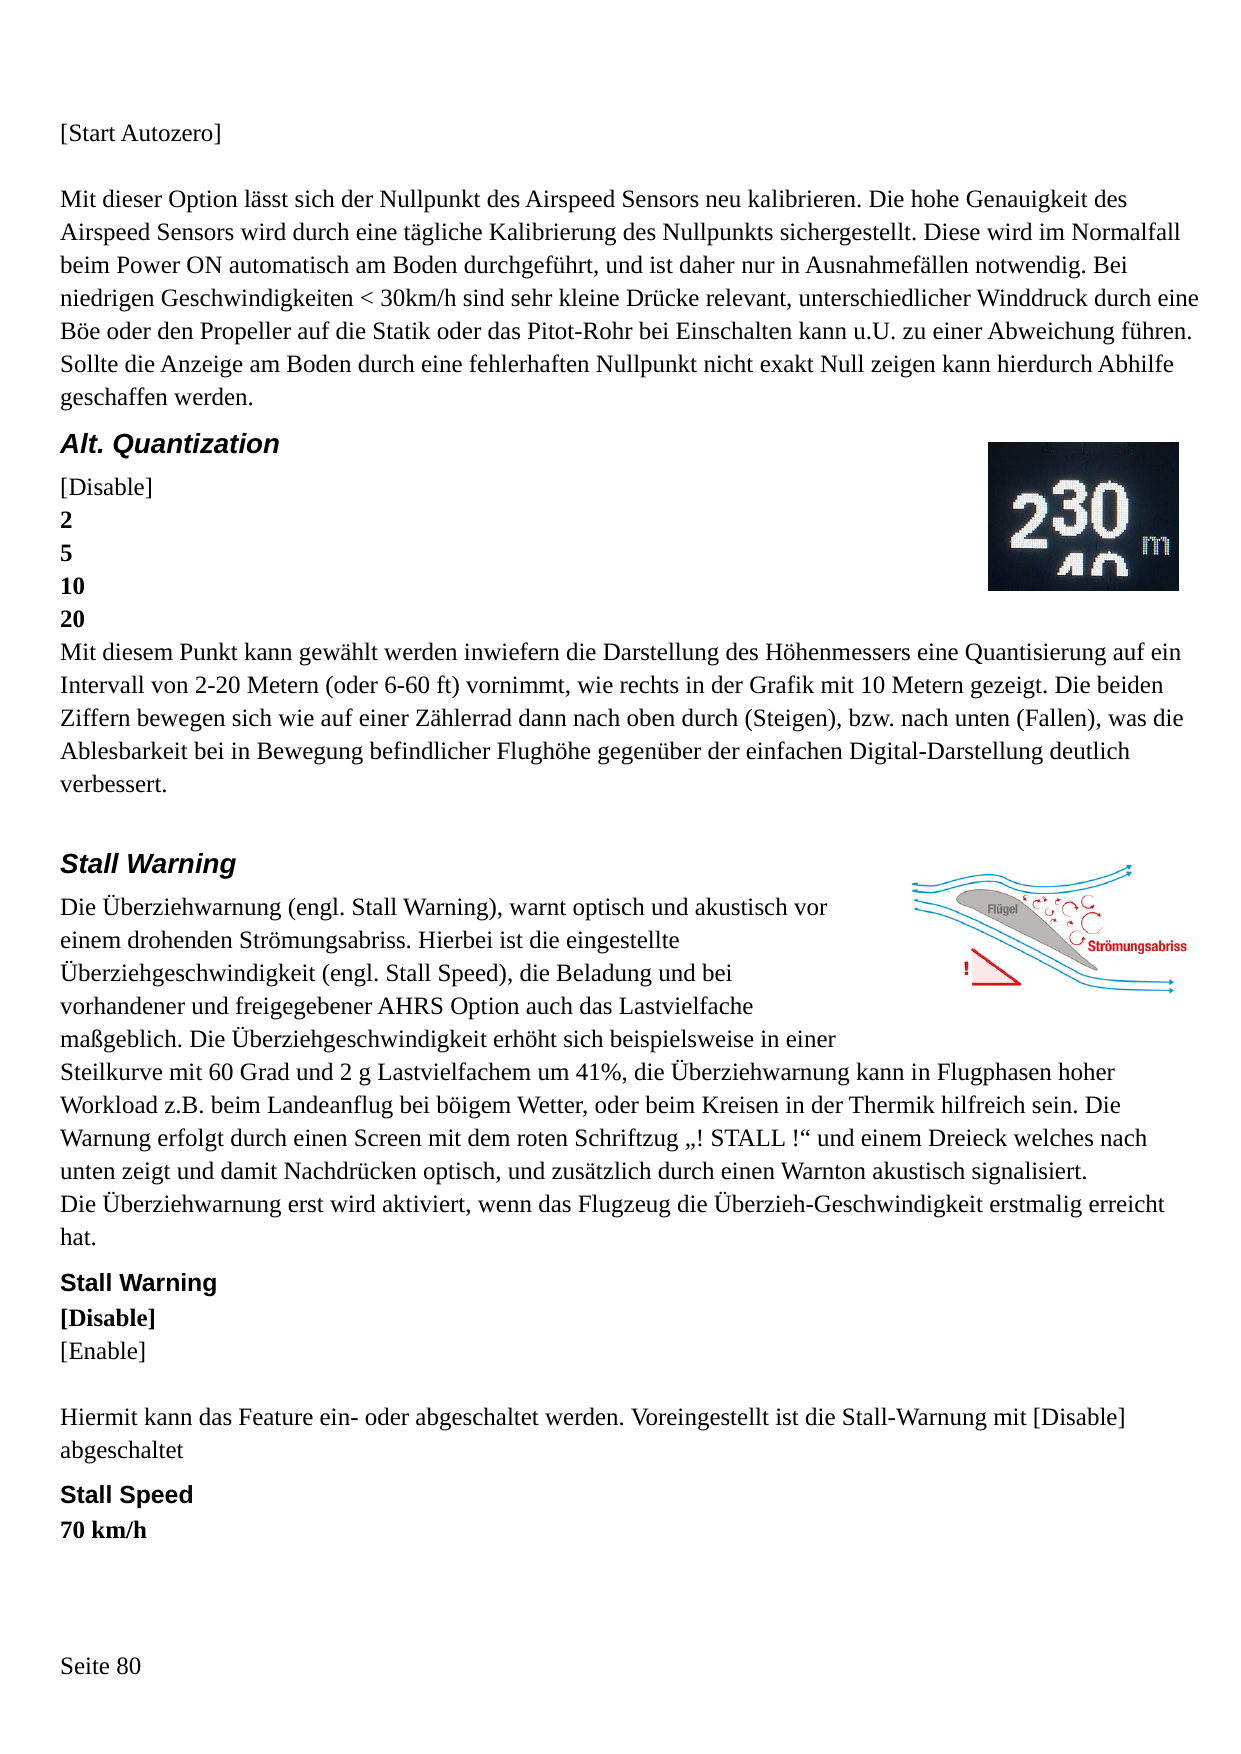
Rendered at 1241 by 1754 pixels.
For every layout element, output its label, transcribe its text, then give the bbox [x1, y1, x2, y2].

text 5 [60, 538, 988, 567]
subtitle Stall Warning [60, 848, 902, 880]
picture [988, 442, 1179, 591]
text [Disable] [60, 472, 988, 501]
text Hiermit kann das Feature ein- oder abgeschaltet werden. Voreingestellt ist die Stall-Warnung mit [Disable] abgeschaltet [60, 1402, 1207, 1464]
text 20 [60, 604, 1207, 633]
text Die Überziehwarnung erst wird aktiviert, wenn das Flugzeug die Überzieh-Geschwindigkeit erstmalig erreicht hat. [60, 1189, 1207, 1251]
text Die Überziehwarnung (engl. Stall Warning), warnt optisch und akustisch vor einem drohenden Strömungsabriss. Hierbei ist die eingestellte Überziehgeschwindigkeit (engl. Stall Speed), die Beladung und bei vorhandener und freigegebener AHRS Option auch das Lastvielfache maßgeblich. Die Überziehgeschwindigkeit erhöht sich beispielsweise in einer Steilkurve mit 60 Grad und 2 g Lastvielfachem um 41%, die Überziehwarnung kann in Flugphasen hoher Workload z.B. beim Landeanflug bei böigem Wetter, oder beim Kreisen in der Thermik hilfreich sein. Die Warnung erfolgt durch einen Screen mit dem roten Schriftzug „! STALL !“ und einem Dreieck welches nach unten zeigt und damit Nachdrücken optisch, und zusätzlich durch einen Warnton akustisch signalisiert. [60, 892, 1207, 1185]
text [1179, 472, 1207, 501]
text Mit dieser Option lässt sich der Nullpunkt des Airspeed Sensors neu kalibrieren. Die hohe Genauigkeit des Airspeed Sensors wird durch eine tägliche Kalibrierung des Nullpunkts sichergestellt. Diese wird im Normalfall beim Power ON automatisch am Boden durchgeführt, und ist daher nur in Ausnahmefällen notwendig. Bei niedrigen Geschwindigkeiten < 30km/h sind sehr kleine Drücke relevant, unterschiedlicher Winddruck durch eine Böe oder den Propeller auf die Statik oder das Pitot-Rohr bei Einschalten kann u.U. zu einer Abweichung führen. Sollte die Anzeige am Boden durch eine fehlerhaften Nullpunkt nicht exakt Null zeigen kann hierdurch Abhilfe geschaffen werden. [60, 184, 1207, 411]
text Mit diesem Punkt kann gewählt werden inwiefern die Darstellung des Höhenmessers eine Quantisierung auf ein Intervall von 2-20 Metern (oder 6-60 ft) vornimmt, wie rechts in der Grafik mit 10 Metern gezeigt. Die beiden Ziffern bewegen sich wie auf einer Zählerrad dann nach oben durch (Steigen), bzw. nach unten (Fallen), was die Ablesbarkeit bei in Bewegung befindlicher Flughöhe gegenüber der einfachen Digital-Darstellung deutlich verbessert. [60, 637, 1207, 798]
text [Enable] [60, 1336, 1207, 1364]
text [Start Autozero] [60, 118, 1207, 147]
subtitle Alt. Quantization [60, 428, 1207, 460]
text 2 [60, 505, 988, 534]
text [Disable] [60, 1303, 1207, 1332]
subtitle Stall Speed [60, 1480, 1207, 1509]
text [1179, 505, 1207, 534]
text [1179, 538, 1207, 567]
text 70 km/h [60, 1515, 1207, 1544]
text 10 [60, 571, 1207, 600]
picture [902, 833, 1202, 1011]
subtitle Stall Warning [60, 1268, 1207, 1297]
